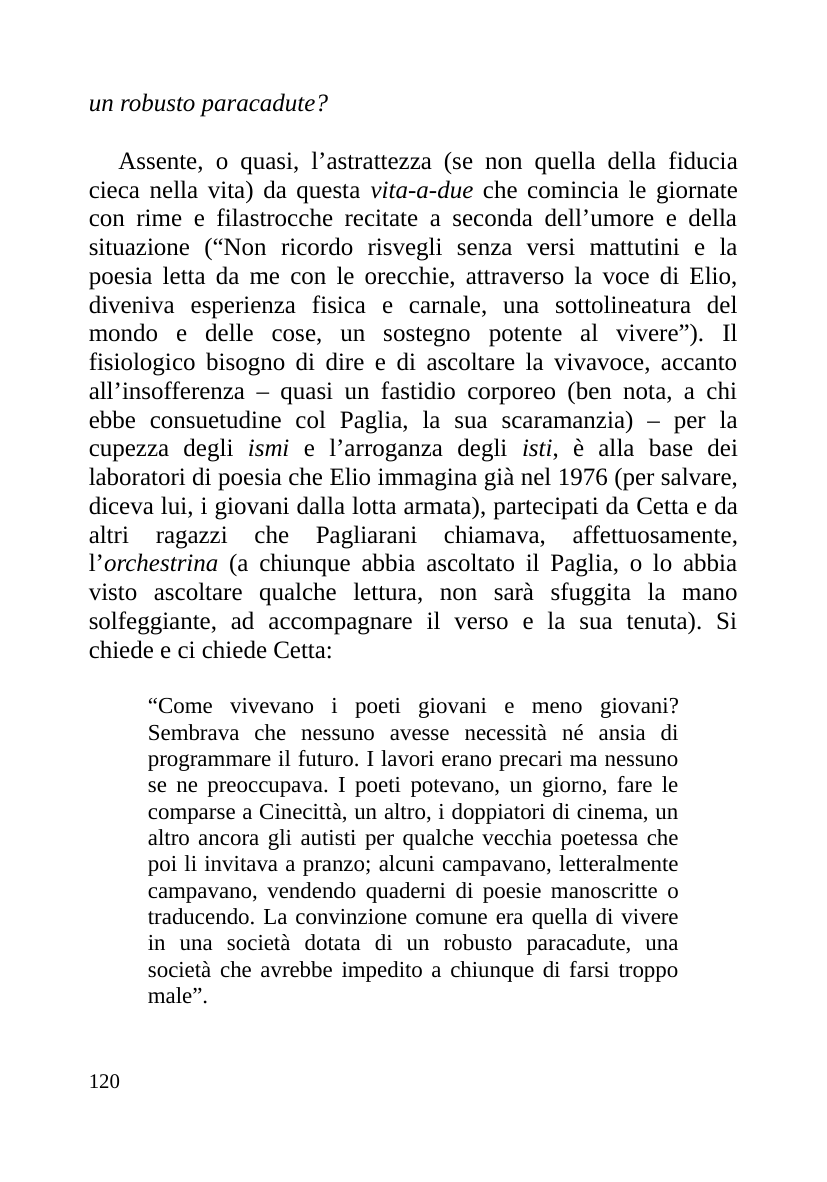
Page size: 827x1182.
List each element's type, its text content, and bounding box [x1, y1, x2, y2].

text “Come vivevano i poeti giovani e meno giovani? Sembrava che nessuno avesse necessità né ansia di programmare il futuro. I lavori erano precari ma nessuno se ne preoccupava. I poeti potevano, un giorno, fare le comparse a Cinecittà, un altro, i doppiatori di cinema, un altro ancora gli autisti per qualche vecchia poetessa che poi li invitava a pranzo; alcuni campavano, letteralmente campavano, vendendo quaderni di poesie manoscritte o traducendo. La convinzione comune era quella di vivere in una società dotata di un robusto paracadute, una società che avrebbe impedito a chiunque di farsi troppo male”. [148, 692, 679, 1008]
text un robusto paracadute? [88, 88, 738, 117]
text Assente, o quasi, l’astrattezza (se non quella della fiducia cieca nella vita) da questa vita-a-due che comincia le giornate con rime e filastrocche recitate a seconda dell’umore e della situazione (“Non ricordo risvegli senza versi mattutini e la poesia letta da me con le orecchie, attraverso la voce di Elio, diveniva esperienza fisica e carnale, una sottolineatura del mondo e delle cose, un sostegno potente al vivere”). Il fisiologico bisogno di dire e di ascoltare la vivavoce, accanto all’insofferenza – quasi un fastidio corporeo (ben nota, a chi ebbe consuetudine col Paglia, la sua scaramanzia) – per la cupezza degli ismi e l’arroganza degli isti, è alla base dei laboratori di poesia che Elio immagina già nel 1976 (per salvare, diceva lui, i giovani dalla lotta armata), partecipati da Cetta e da altri ragazzi che Pagliarani chiamava, affettuosamente, l’orchestrina (a chiunque abbia ascoltato il Paglia, o lo abbia visto ascoltare qualche lettura, non sarà sfuggita la mano solfeggiante, ad accompagnare il verso e la sua tenuta). Si chiede e ci chiede Cetta: [88, 146, 738, 663]
